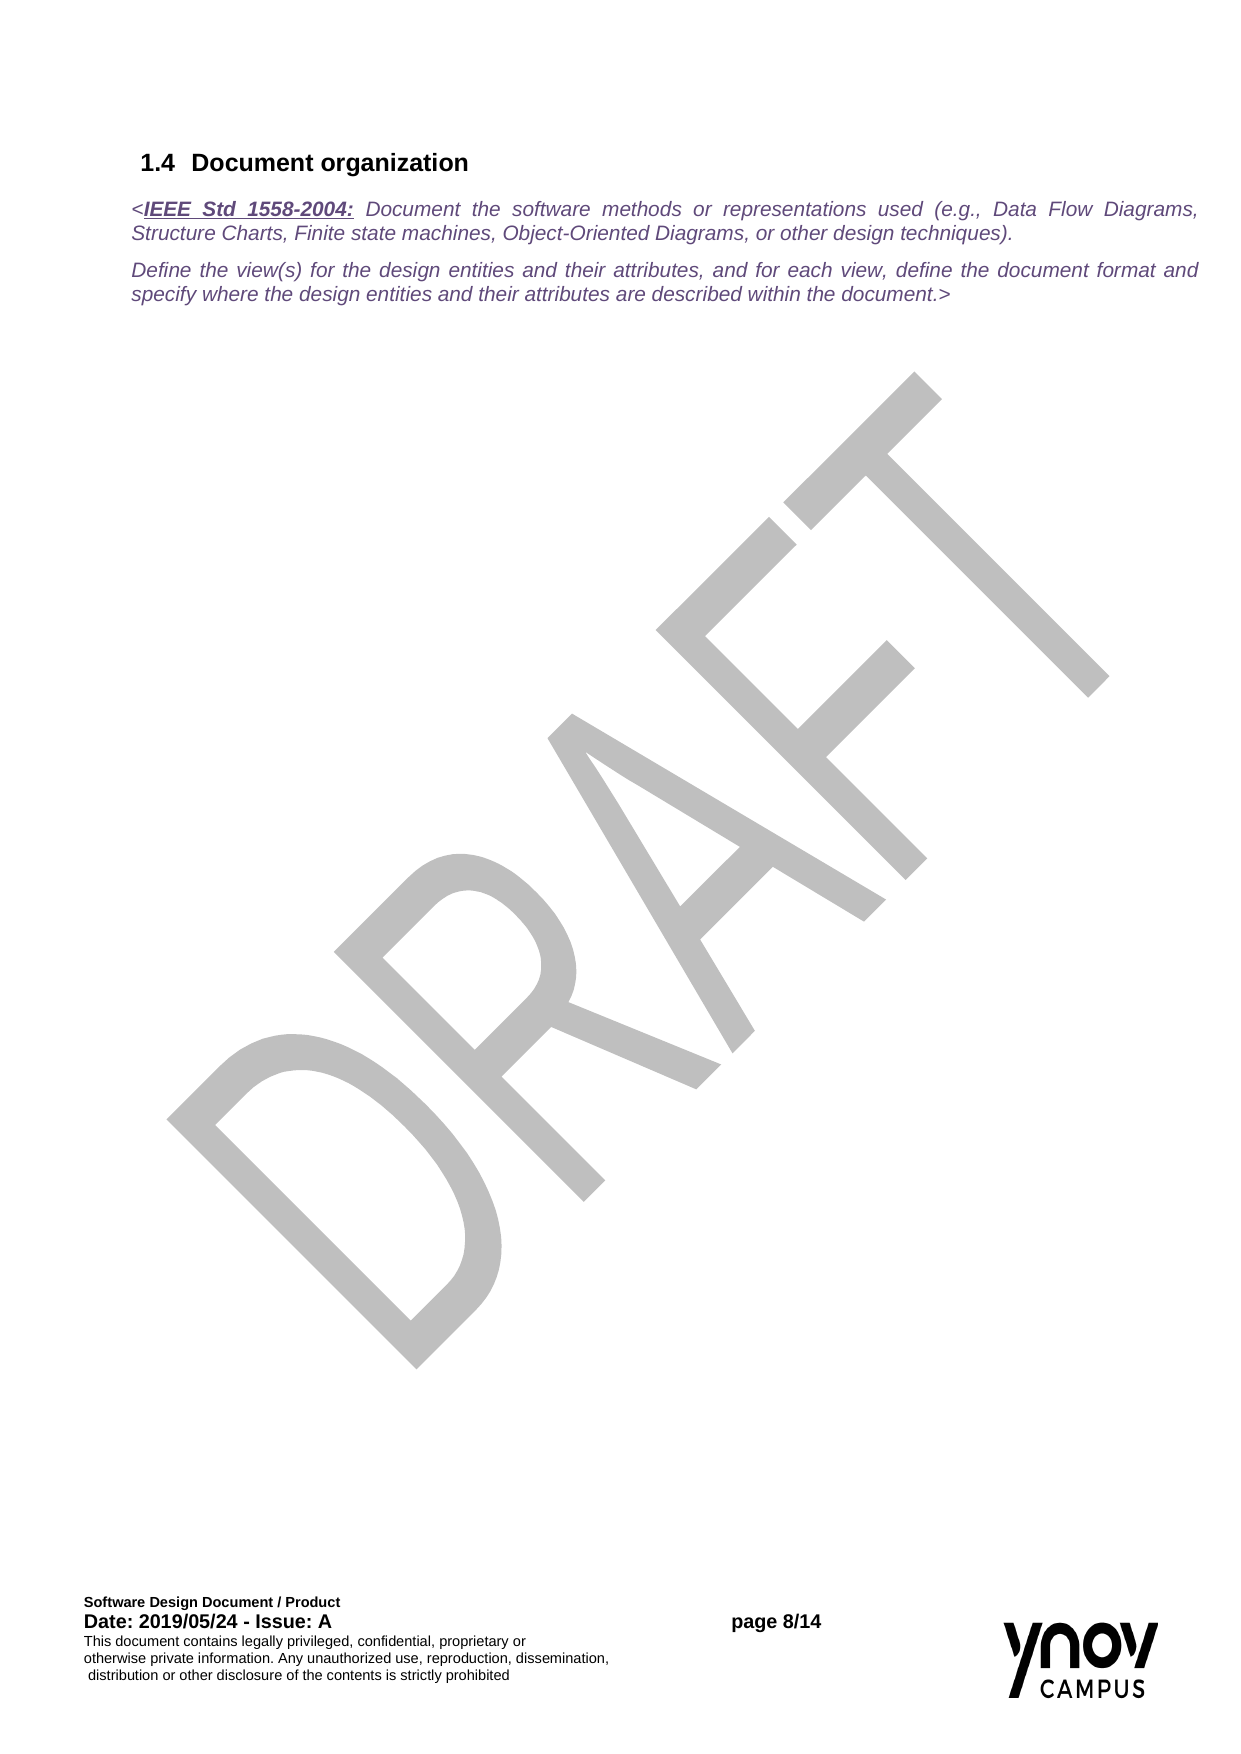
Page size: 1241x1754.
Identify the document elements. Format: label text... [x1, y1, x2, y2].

subtitle Document organization [131, 148, 1200, 176]
picture [1002, 1613, 1158, 1705]
text <IEEE Std 1558-2004: Document the software methods or representations used (e.g., Data Flow Diagrams, Structure Charts, Finite state machines, Object-Oriented Diagrams, or other design techniques). [131, 197, 1200, 245]
text Define the view(s) for the design entities and their attributes, and for each view, define the document format and specify where the design entities and their attributes are described within the document.> [131, 258, 1200, 306]
